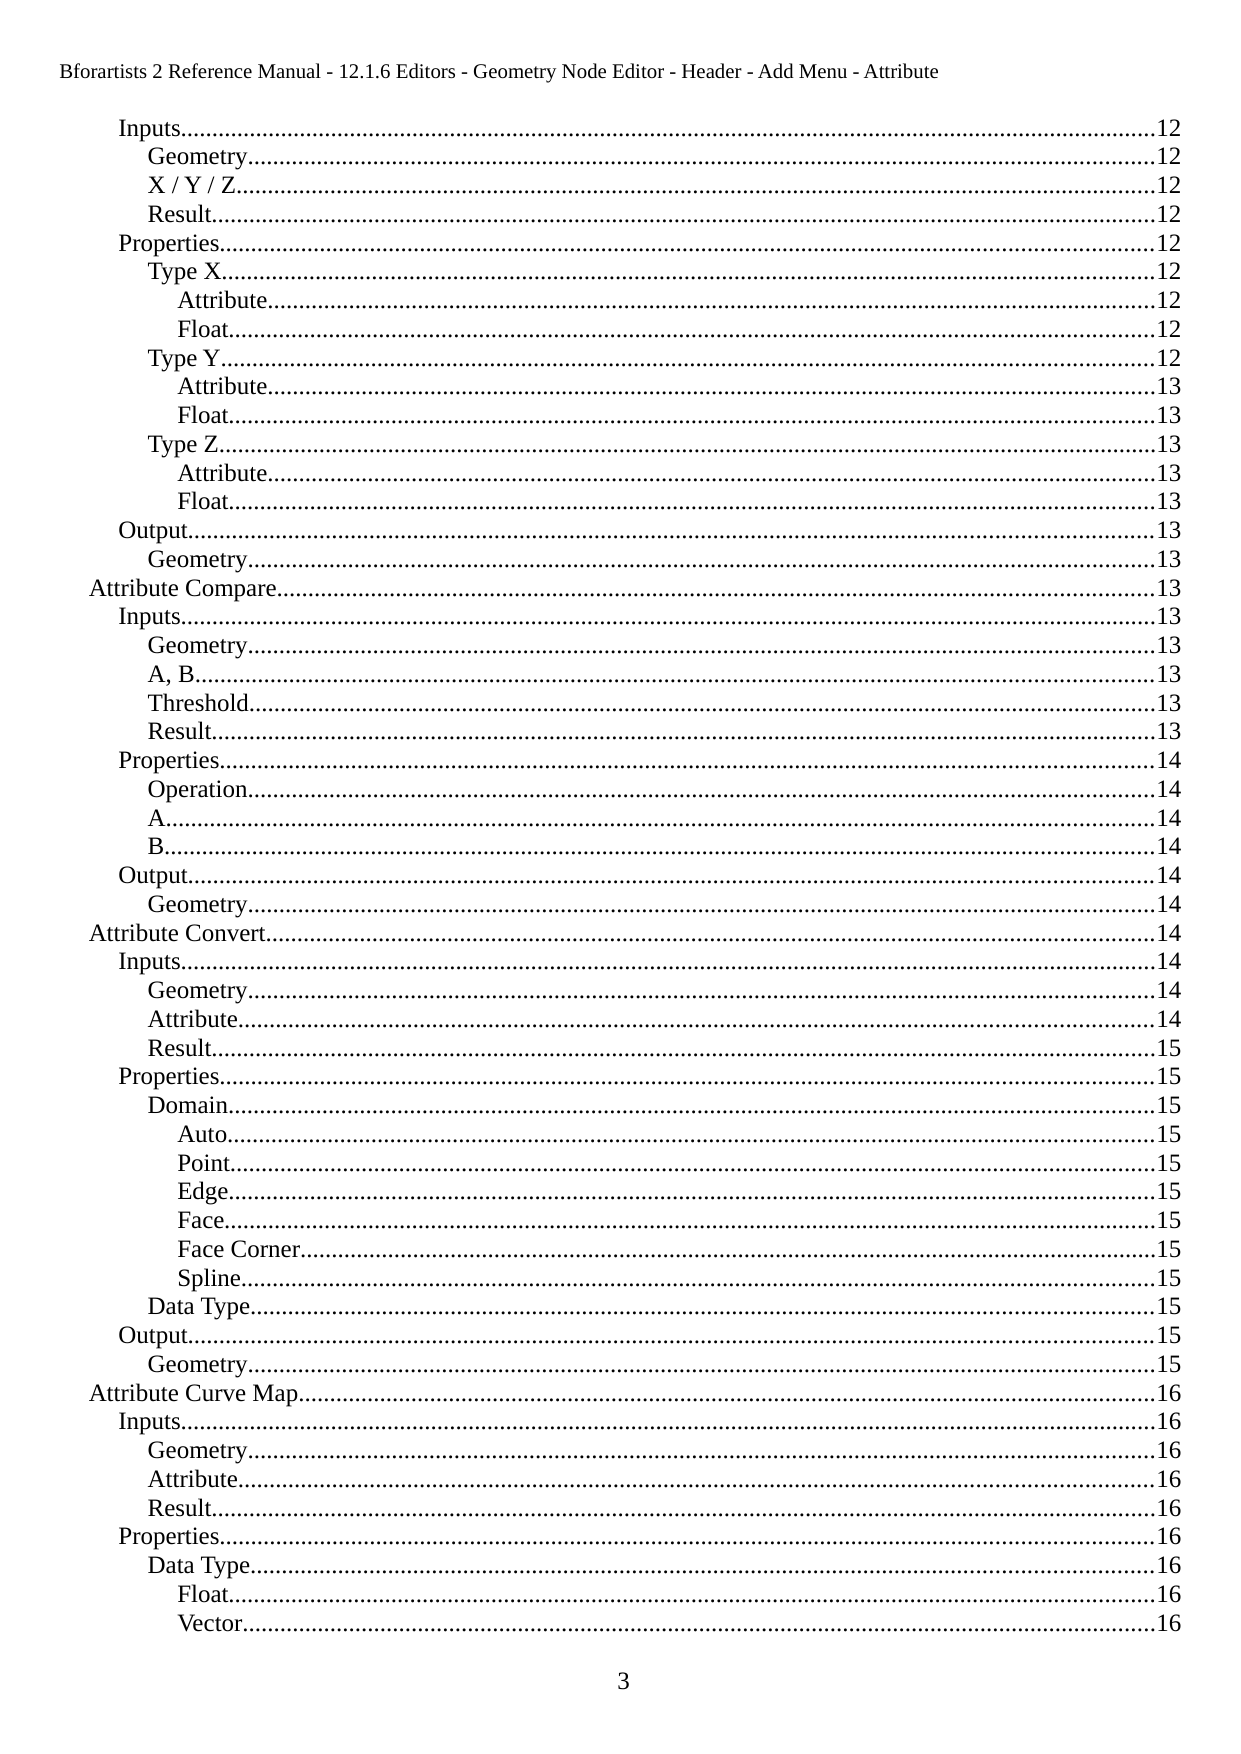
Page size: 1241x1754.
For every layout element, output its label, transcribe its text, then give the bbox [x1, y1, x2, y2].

text Inputs 12 [118, 113, 1181, 141]
text Inputs 13 [118, 601, 1181, 630]
text Properties 12 [118, 228, 1181, 256]
text Vector 16 [177, 1608, 1181, 1636]
text Spline 15 [177, 1263, 1181, 1291]
text Attribute 13 [177, 371, 1181, 400]
text Geometry 14 [147, 889, 1181, 918]
text Attribute Compare 13 [88, 573, 1181, 601]
text Float 13 [177, 486, 1181, 515]
text Geometry 13 [147, 544, 1181, 573]
text Point 15 [177, 1148, 1181, 1176]
text Attribute Convert 14 [88, 918, 1181, 946]
text Inputs 16 [118, 1406, 1181, 1435]
text X / Y / Z 12 [147, 170, 1181, 199]
text Attribute 13 [177, 458, 1181, 486]
text Output 14 [118, 860, 1181, 889]
text Data Type 15 [147, 1291, 1181, 1320]
text Output 15 [118, 1320, 1181, 1349]
text B 14 [147, 831, 1181, 860]
text Result 15 [147, 1033, 1181, 1061]
text Float 13 [177, 400, 1181, 429]
text Properties 15 [118, 1061, 1181, 1090]
text Result 16 [147, 1493, 1181, 1521]
text A, B 13 [147, 659, 1181, 688]
text Geometry 14 [147, 975, 1181, 1004]
text Float 16 [177, 1579, 1181, 1608]
text Properties 16 [118, 1521, 1181, 1550]
text Inputs 14 [118, 946, 1181, 975]
text Properties 14 [118, 745, 1181, 774]
text Domain 15 [147, 1090, 1181, 1119]
text Result 12 [147, 199, 1181, 228]
text Geometry 16 [147, 1435, 1181, 1464]
text Geometry 12 [147, 141, 1181, 170]
text Face Corner 15 [177, 1234, 1181, 1263]
text Auto 15 [177, 1119, 1181, 1148]
text Edge 15 [177, 1176, 1181, 1205]
text Output 13 [118, 515, 1181, 544]
text Face 15 [177, 1205, 1181, 1234]
text Data Type 16 [147, 1550, 1181, 1579]
text Type Z 13 [147, 429, 1181, 458]
text Geometry 15 [147, 1349, 1181, 1378]
text A 14 [147, 803, 1181, 831]
text Attribute Curve Map 16 [88, 1378, 1181, 1406]
text Threshold 13 [147, 688, 1181, 716]
text Type X 12 [147, 256, 1181, 285]
text Attribute 14 [147, 1004, 1181, 1033]
text Attribute 16 [147, 1464, 1181, 1493]
text Geometry 13 [147, 630, 1181, 659]
text Operation 14 [147, 774, 1181, 803]
text Type Y 12 [147, 343, 1181, 371]
text Result 13 [147, 716, 1181, 745]
text Attribute 12 [177, 285, 1181, 314]
text Float 12 [177, 314, 1181, 343]
